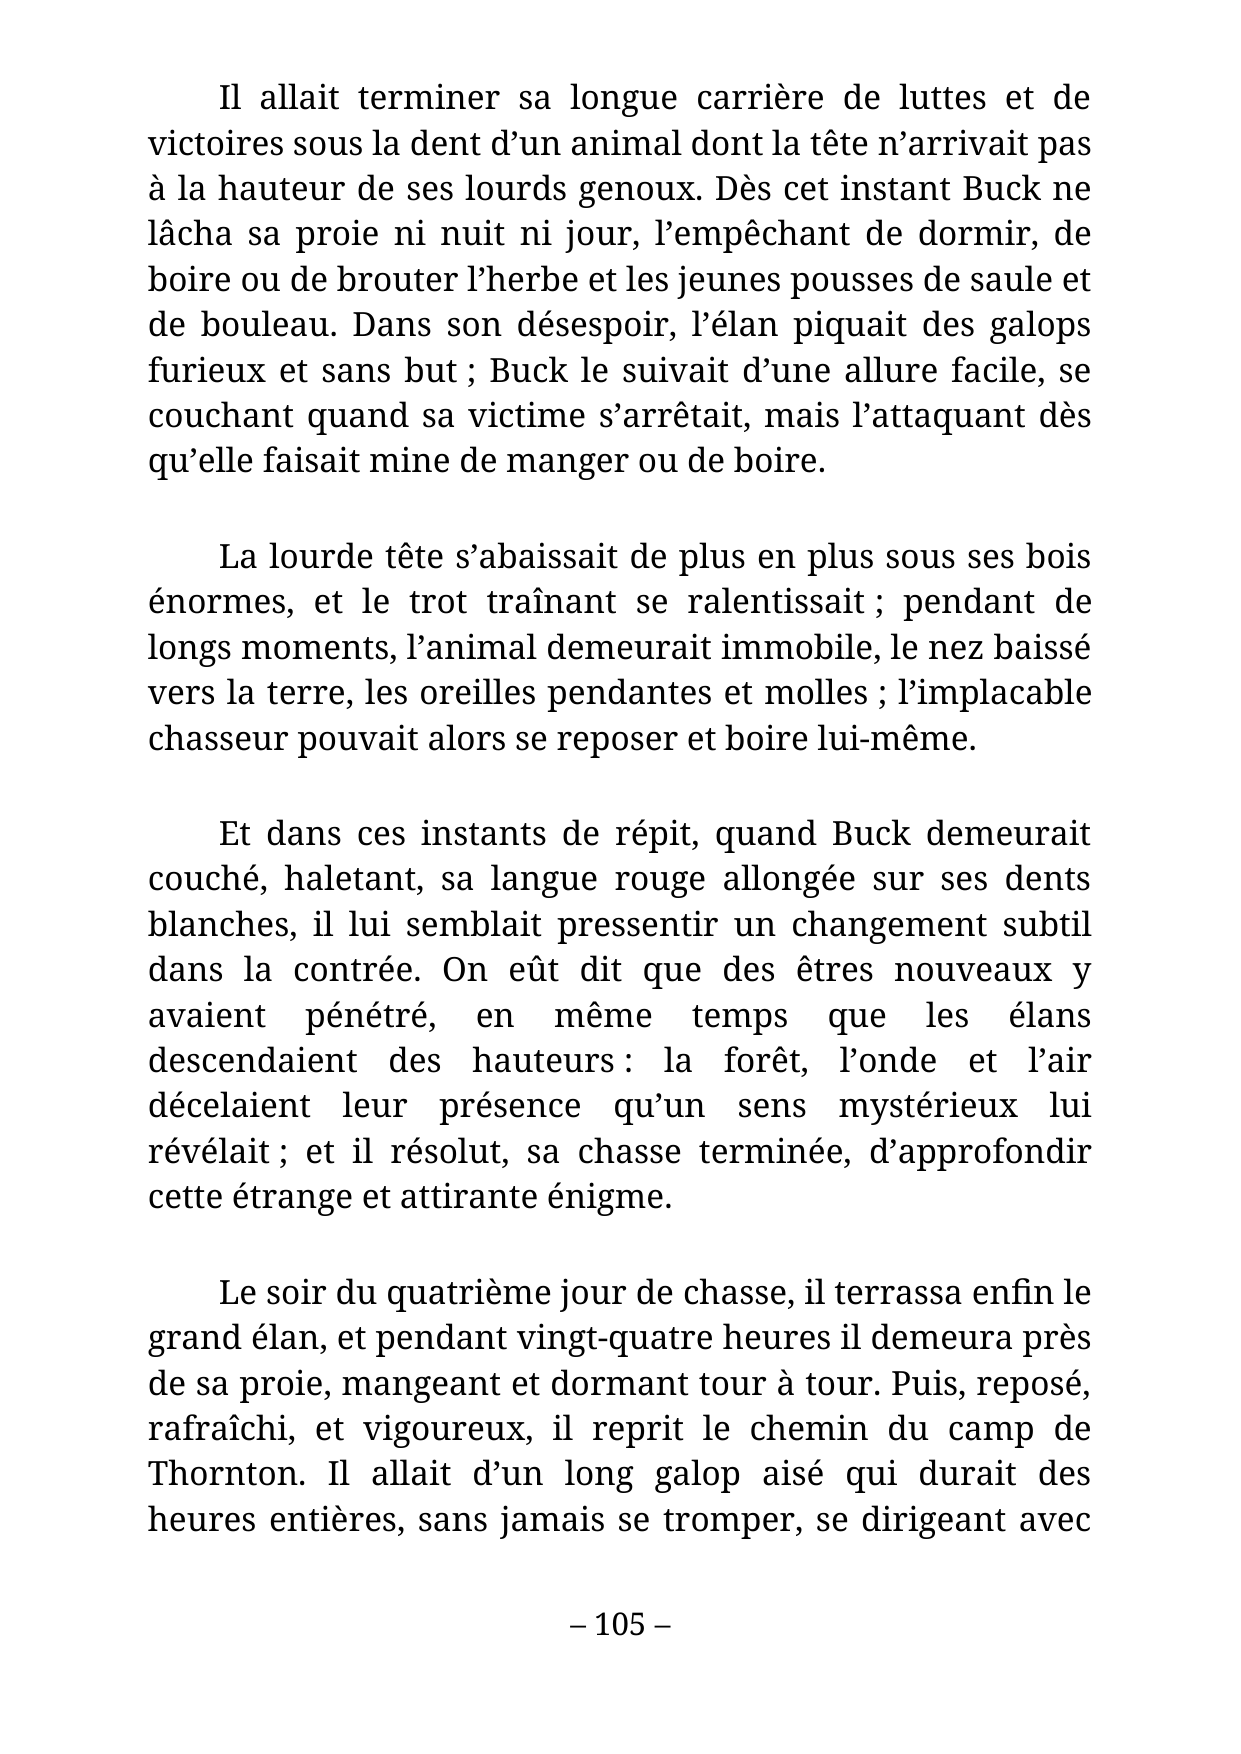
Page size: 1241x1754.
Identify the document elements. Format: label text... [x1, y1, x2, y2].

text Et dans ces instants de répit, quand Buck demeurait couché, haletant, sa langue rouge allongée sur ses dents blanches, il lui semblait pressentir un changement subtil dans la contrée. On eût dit que des êtres nouveaux y avaient pénétré, en même temps que les élans descendaient des hauteurs : la forêt, l’onde et l’air décelaient leur présence qu’un sens mystérieux lui révélait ; et il résolut, sa chasse terminée, d’approfondir cette étrange et attirante énigme. [148, 810, 1092, 1218]
text Il allait terminer sa longue carrière de luttes et de victoires sous la dent d’un animal dont la tête n’arrivait pas à la hauteur de ses lourds genoux. Dès cet instant Buck ne lâcha sa proie ni nuit ni jour, l’empêchant de dormir, de boire ou de brouter l’herbe et les jeunes pousses de saule et de bouleau. Dans son désespoir, l’élan piquait des galops furieux et sans but ; Buck le suivait d’une allure facile, se couchant quand sa victime s’arrêtait, mais l’attaquant dès qu’elle faisait mine de manger ou de boire. [148, 74, 1092, 483]
text La lourde tête s’abaissait de plus en plus sous ses bois énormes, et le trot traînant se ralentissait ; pendant de longs moments, l’animal demeurait immobile, le nez baissé vers la terre, les oreilles pendantes et molles ; l’implacable chasseur pouvait alors se reposer et boire lui-même. [148, 533, 1092, 760]
text Le soir du quatrième jour de chasse, il terrassa enfin le grand élan, et pendant vingt-quatre heures il demeura près de sa proie, mangeant et dormant tour à tour. Puis, reposé, rafraîchi, et vigoureux, il reprit le chemin du camp de Thornton. Il allait d’un long galop aisé qui durait des heures entières, sans jamais se tromper, se dirigeant avec [148, 1268, 1092, 1541]
